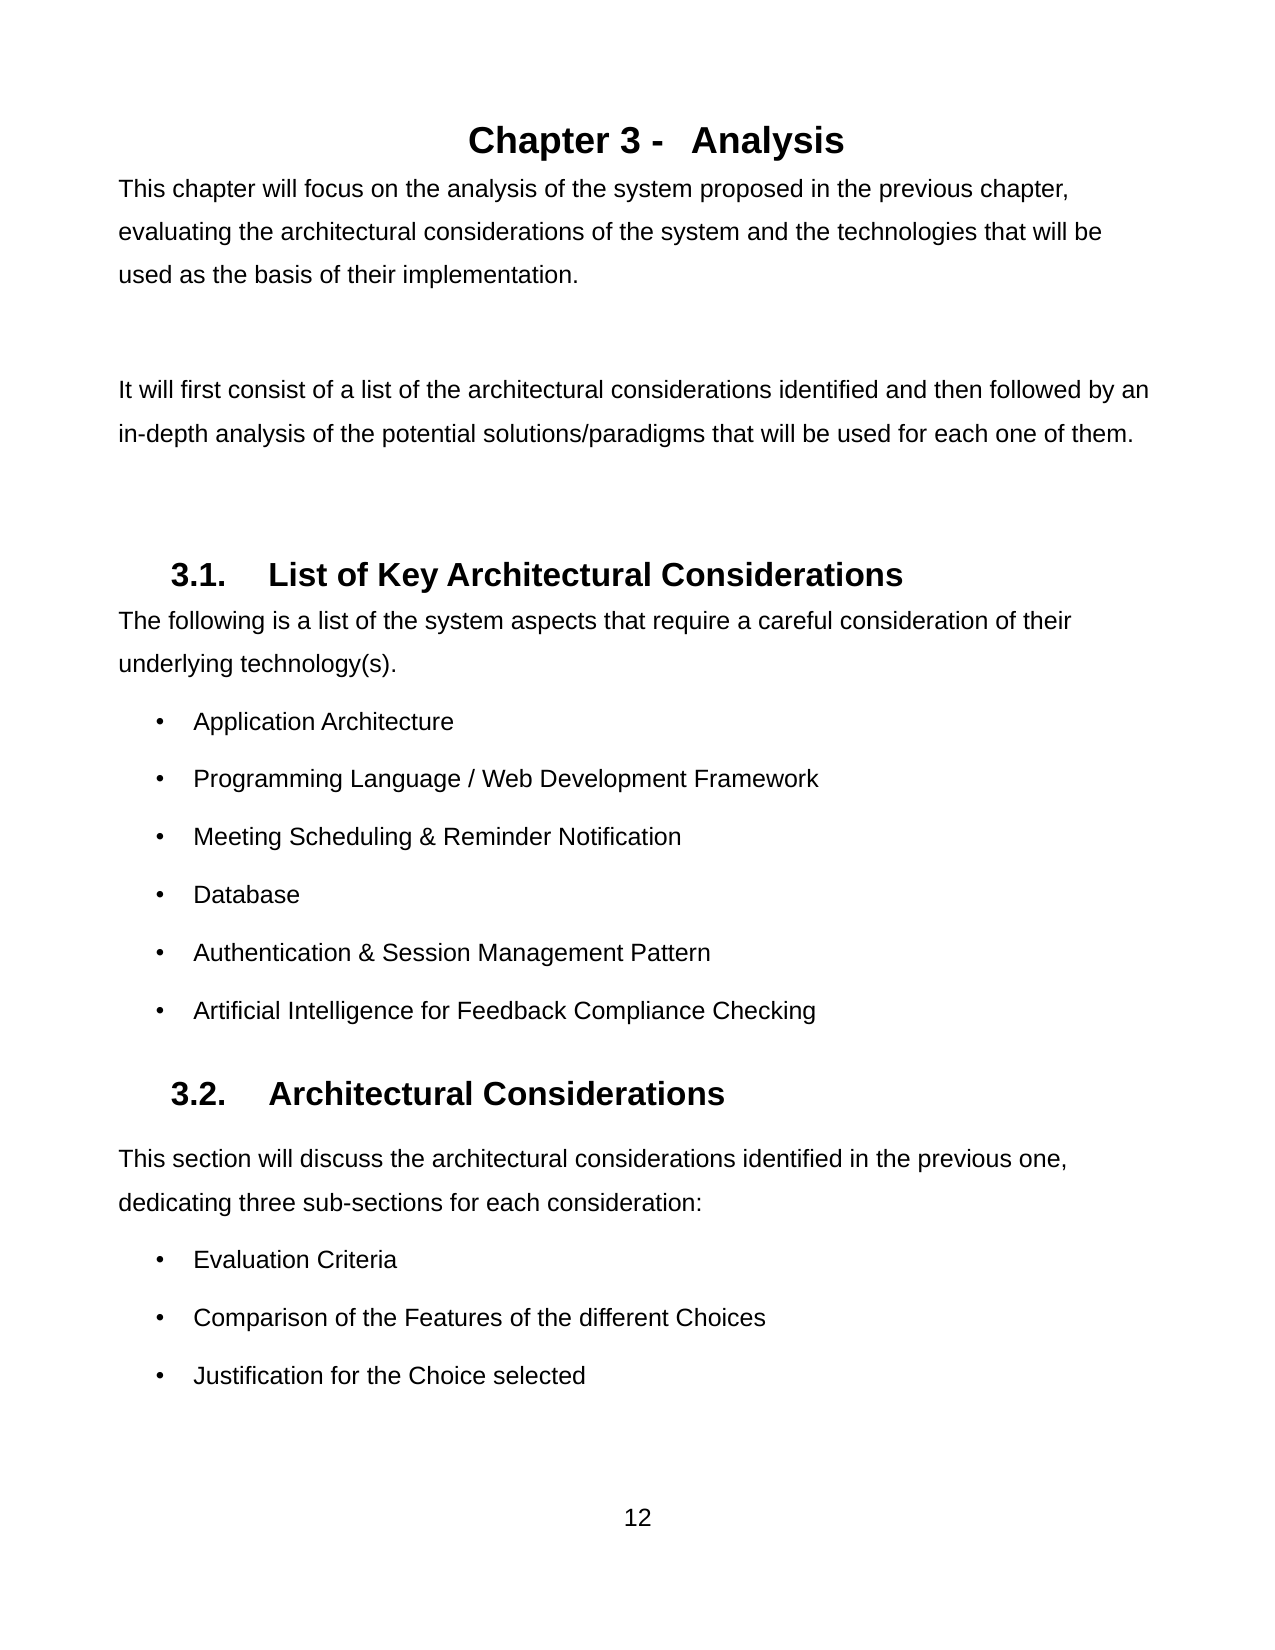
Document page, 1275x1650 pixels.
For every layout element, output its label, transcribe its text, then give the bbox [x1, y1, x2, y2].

list Comparison of the Features of the different Choices [156, 1303, 1157, 1332]
text The following is a list of the system aspects that require a careful consideration of their underlying technology(s). [118, 606, 1157, 678]
subtitle Analysis [156, 118, 1157, 161]
text It will first consist of a list of the architectural considerations identified and then followed by an in-depth analysis of the potential solutions/paradigms that will be used for each one of them. [118, 375, 1157, 447]
text This chapter will focus on the analysis of the system proposed in the previous chapter, evaluating the architectural considerations of the system and the technologies that will be used as the basis of their implementation. [118, 174, 1157, 289]
subtitle List of Key Architectural Considerations [171, 555, 1157, 593]
list Application Architecture [156, 707, 1157, 735]
list Programming Language / Web Development Framework [156, 764, 1157, 793]
subtitle Architectural Considerations [171, 1074, 1157, 1113]
list Justification for the Choice selected [156, 1361, 1157, 1390]
list Meeting Scheduling & Reminder Notification [156, 822, 1157, 851]
list Artificial Intelligence for Feedback Compliance Checking [156, 996, 1157, 1024]
list Evaluation Criteria [156, 1245, 1157, 1274]
list Database [156, 880, 1157, 909]
text This section will discuss the architectural considerations identified in the previous one, dedicating three sub-sections for each consideration: [118, 1144, 1157, 1216]
list Authentication & Session Management Pattern [156, 938, 1157, 967]
